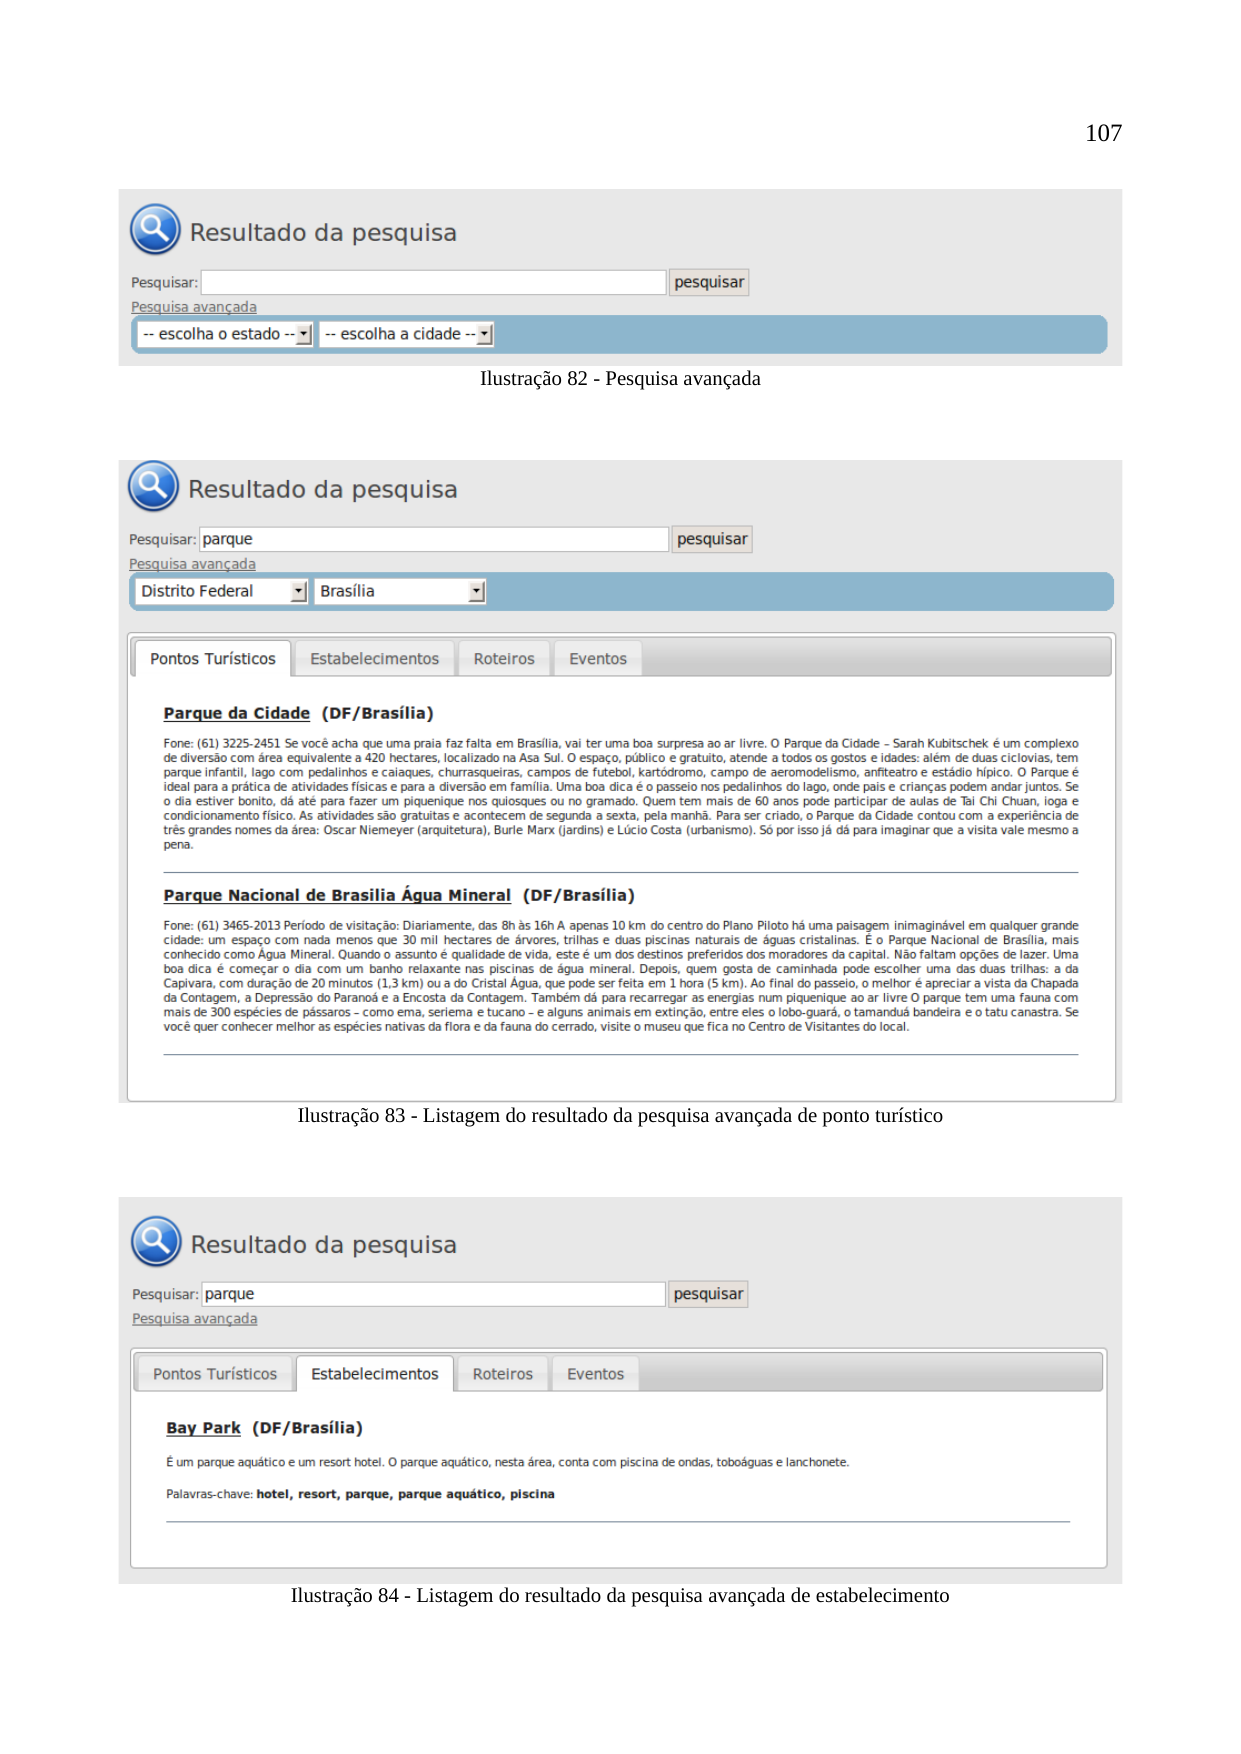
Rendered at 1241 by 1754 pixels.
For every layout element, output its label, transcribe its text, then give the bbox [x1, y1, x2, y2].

text Ilustração 84 - Listagem do resultado da pesquisa avançada de estabelecimento [118, 1584, 1122, 1607]
picture [118, 1197, 1123, 1584]
text Ilustração 82 - Pesquisa avançada [118, 366, 1122, 390]
picture [118, 189, 1123, 366]
picture [118, 460, 1123, 1103]
text Ilustração 83 - Listagem do resultado da pesquisa avançada de ponto turístico [118, 1103, 1122, 1127]
